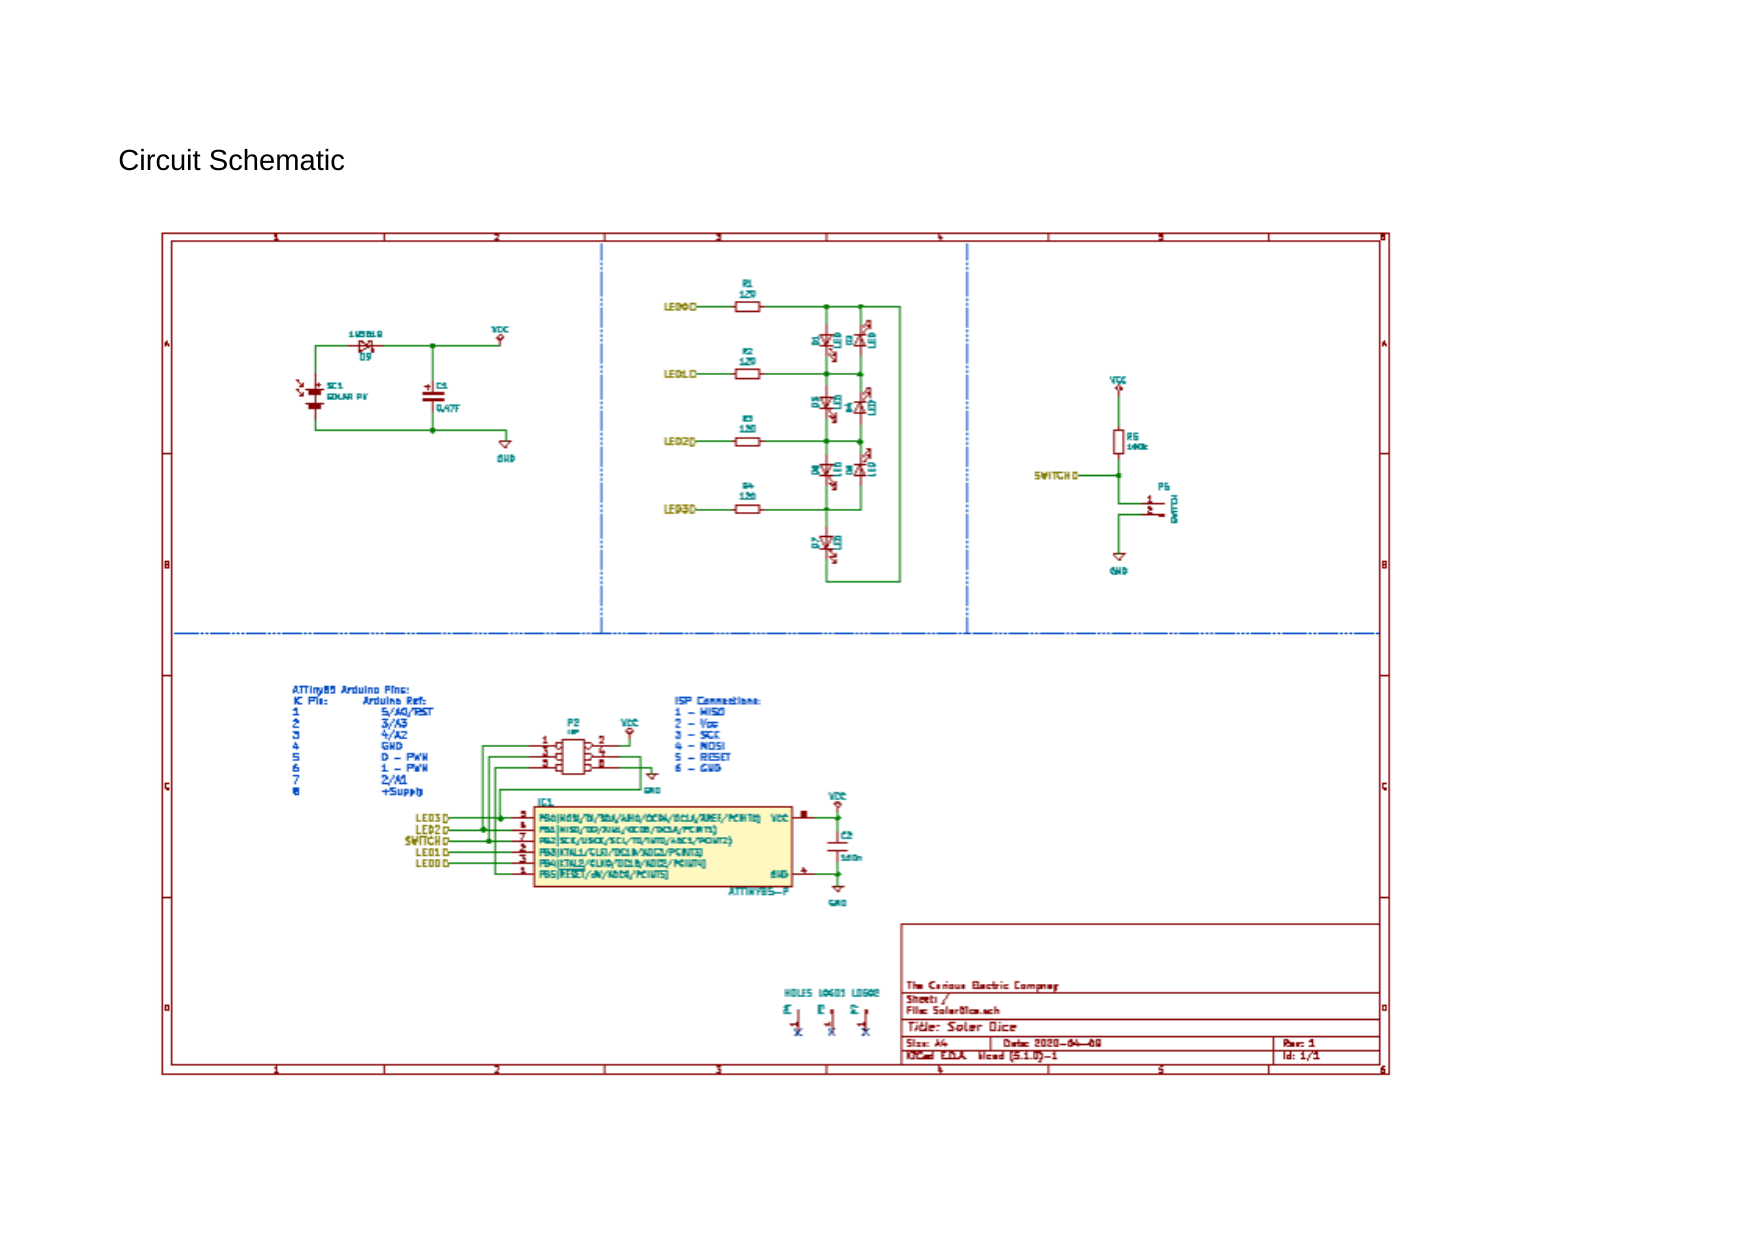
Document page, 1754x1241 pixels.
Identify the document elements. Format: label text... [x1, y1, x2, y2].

subtitle Circuit Schematic [118, 143, 1636, 177]
